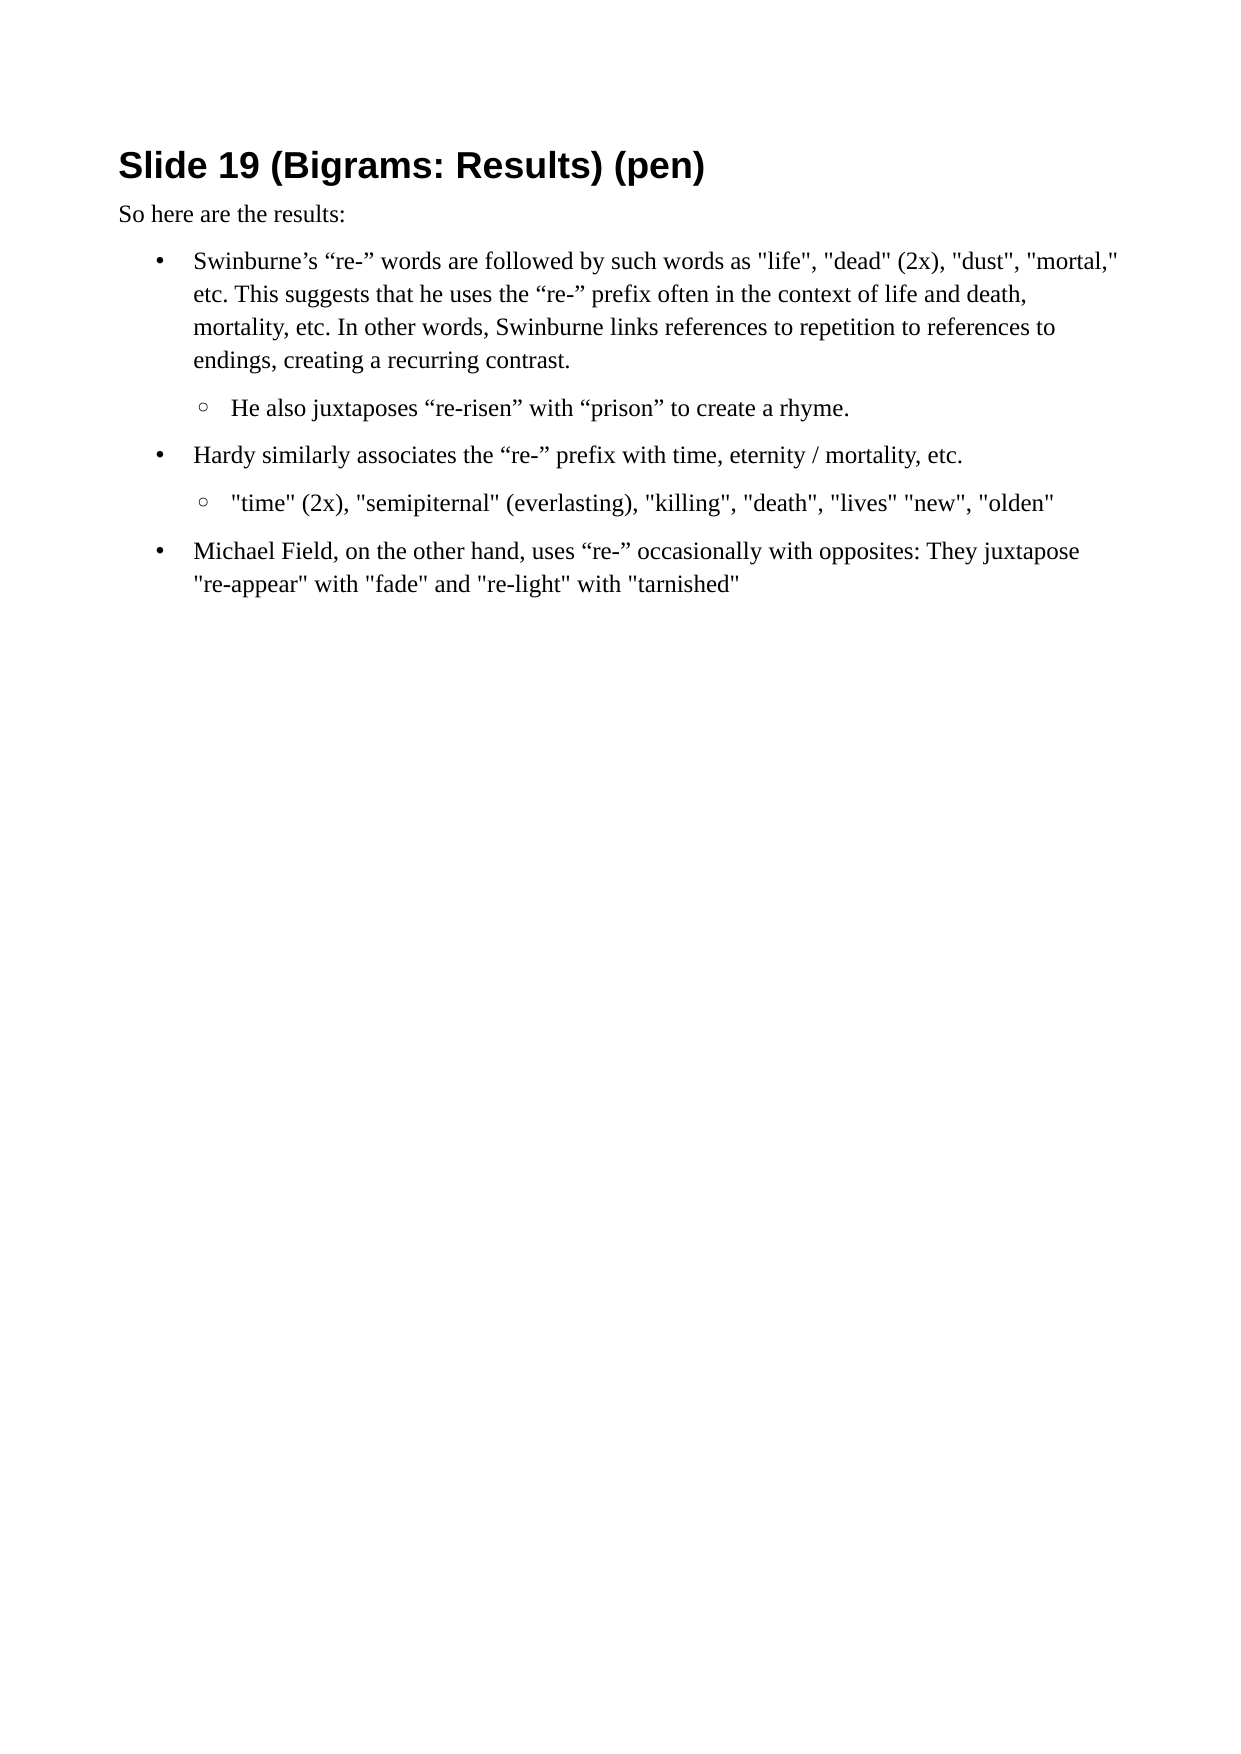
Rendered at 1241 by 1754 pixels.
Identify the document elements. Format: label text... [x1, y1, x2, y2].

list Hardy similarly associates the “re-” prefix with time, eternity / mortality, etc. [156, 441, 1122, 469]
list Swinburne’s “re-” words are followed by such words as "life", "dead" (2x), "dust", "mortal," etc. This suggests that he uses the “re-” prefix often in the context of life and death, mortality, etc. In other words, Swinburne links references to repetition to references to endings, creating a recurring contrast. [156, 246, 1122, 374]
text So here are the results: [118, 199, 1122, 227]
subtitle Slide 19 (Bigrams: Results) (pen) [118, 143, 1122, 186]
list "time" (2x), "semipiternal" (everlasting), "killing", "death", "lives" "new", "olden" [193, 488, 1122, 517]
list He also juxtaposes “re-risen” with “prison” to create a rhyme. [193, 393, 1122, 422]
list Michael Field, on the other hand, uses “re-” occasionally with opposites: They juxtapose "re-appear" with "fade" and "re-light" with "tarnished" [156, 536, 1122, 598]
